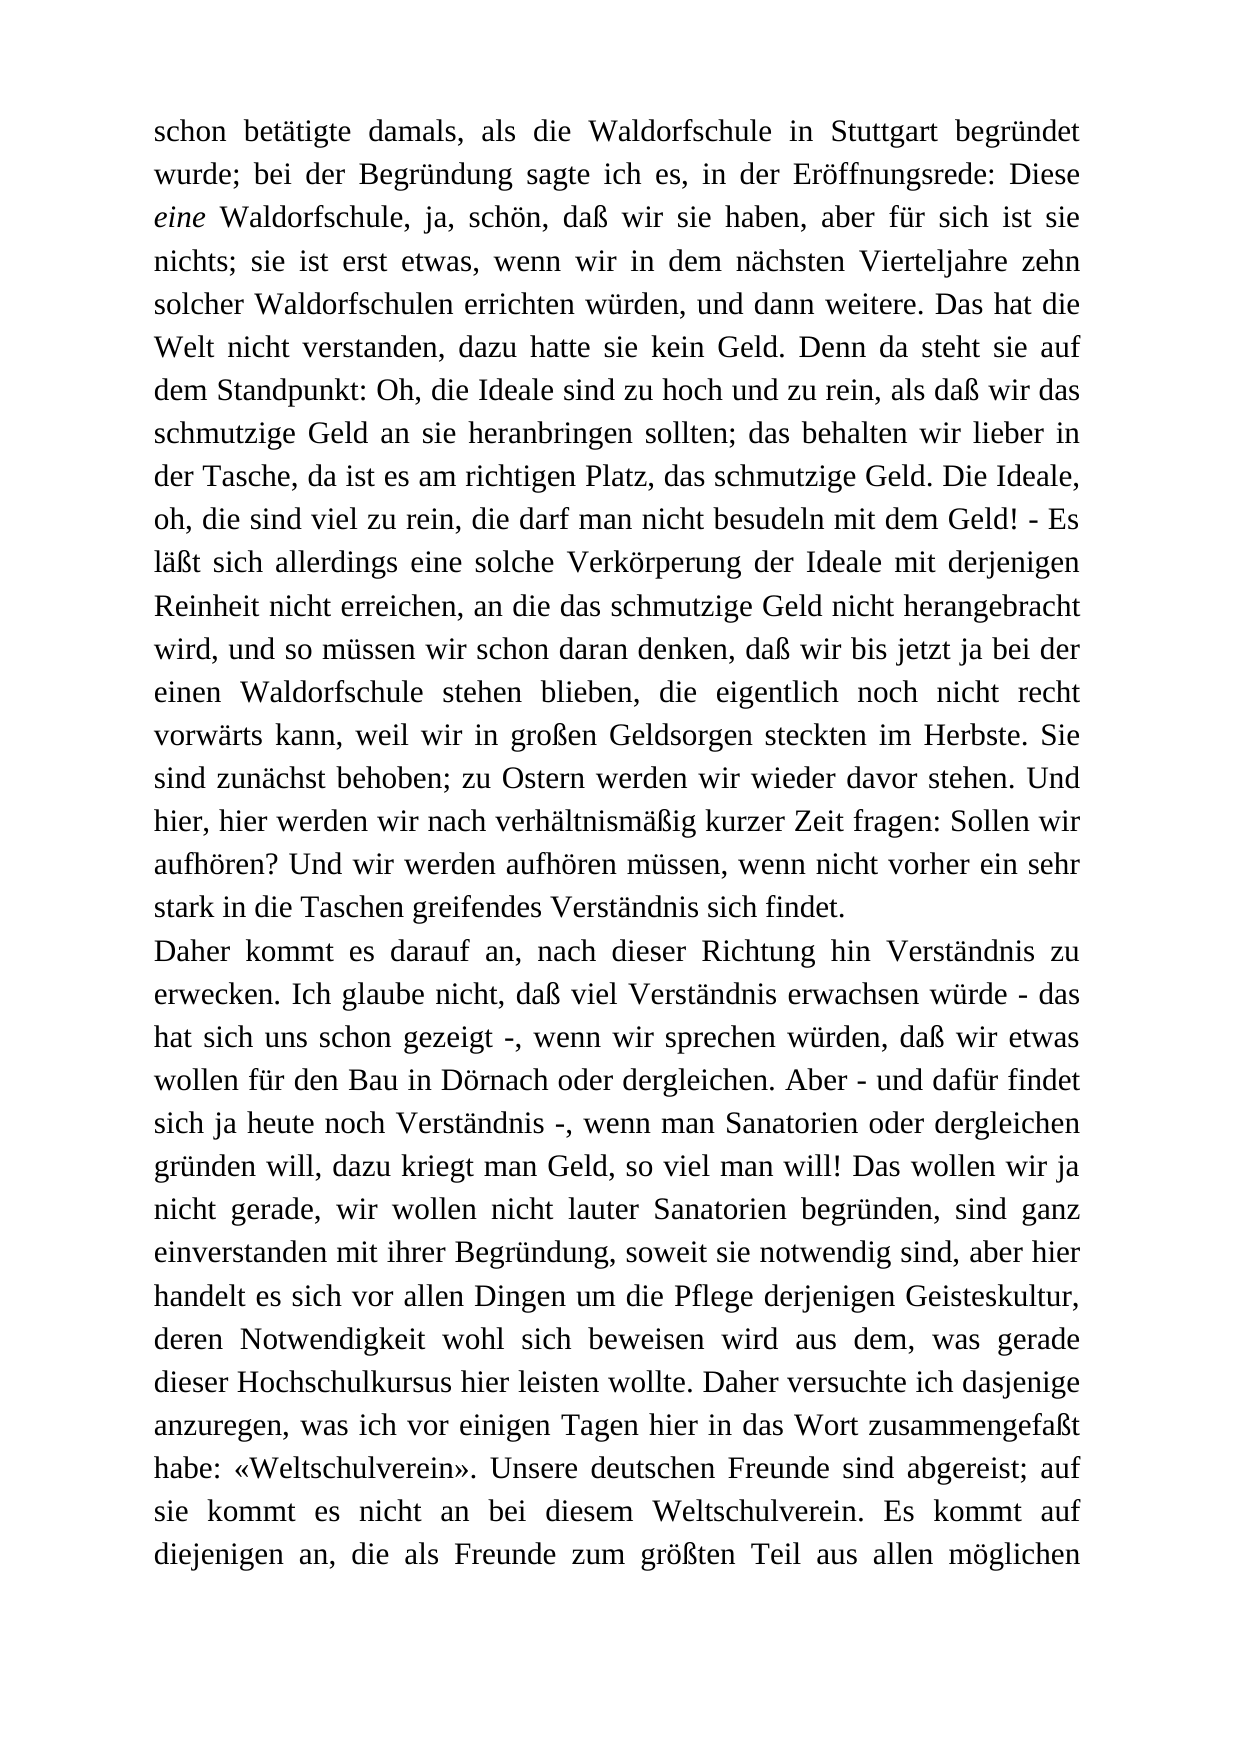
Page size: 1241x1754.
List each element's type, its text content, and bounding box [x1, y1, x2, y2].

text Daher kommt es darauf an, nach dieser Richtung hin Verständnis zu erwecken. Ich glaube nicht, daß viel Verständnis erwachsen würde - das hat sich uns schon gezeigt -, wenn wir sprechen würden, daß wir etwas wollen für den Bau in Dörnach oder dergleichen. Aber - und dafür findet sich ja heute noch Verständnis -, wenn man Sanatorien oder dergleichen gründen will, dazu kriegt man Geld, so viel man will! Das wollen wir ja nicht gerade, wir wollen nicht lauter Sanatorien begründen, sind ganz einverstanden mit ihrer Begründung, soweit sie notwendig sind, aber hier handelt es sich vor allen Dingen um die Pflege derjenigen Geisteskultur, deren Notwendigkeit wohl sich beweisen wird aus dem, was gerade dieser Hochschulkursus hier leisten wollte. Daher versuchte ich dasjenige anzuregen, was ich vor einigen Tagen hier in das Wort zusammengefaßt habe: «Weltschulverein». Unsere deutschen Freunde sind abgereist; auf sie kommt es nicht an bei diesem Weltschulverein. Es kommt auf diejenigen an, die als Freunde zum größten Teil aus allen möglichen [154, 932, 1081, 1571]
text schon betätigte damals, als die Waldorfschule in Stuttgart begründet wurde; bei der Begründung sagte ich es, in der Eröffnungsrede: Diese eine Waldorfschule, ja, schön, daß wir sie haben, aber für sich ist sie nichts; sie ist erst etwas, wenn wir in dem nächsten Vierteljahre zehn solcher Waldorfschulen errichten würden, und dann weitere. Das hat die Welt nicht verstanden, dazu hatte sie kein Geld. Denn da steht sie auf dem Standpunkt: Oh, die Ideale sind zu hoch und zu rein, als daß wir das schmutzige Geld an sie heranbringen sollten; das behalten wir lieber in der Tasche, da ist es am richtigen Platz, das schmutzige Geld. Die Ideale, oh, die sind viel zu rein, die darf man nicht besudeln mit dem Geld! - Es läßt sich allerdings eine solche Verkörperung der Ideale mit derjenigen Reinheit nicht erreichen, an die das schmutzige Geld nicht herangebracht wird, und so müssen wir schon daran denken, daß wir bis jetzt ja bei der einen Waldorfschule stehen blieben, die eigentlich noch nicht recht vorwärts kann, weil wir in großen Geldsorgen steckten im Herbste. Sie sind zunächst behoben; zu Ostern werden wir wieder davor stehen. Und hier, hier werden wir nach verhältnismäßig kurzer Zeit fragen: Sollen wir aufhören? Und wir werden aufhören müssen, wenn nicht vorher ein sehr stark in die Taschen greifendes Verständnis sich findet. [154, 112, 1081, 924]
